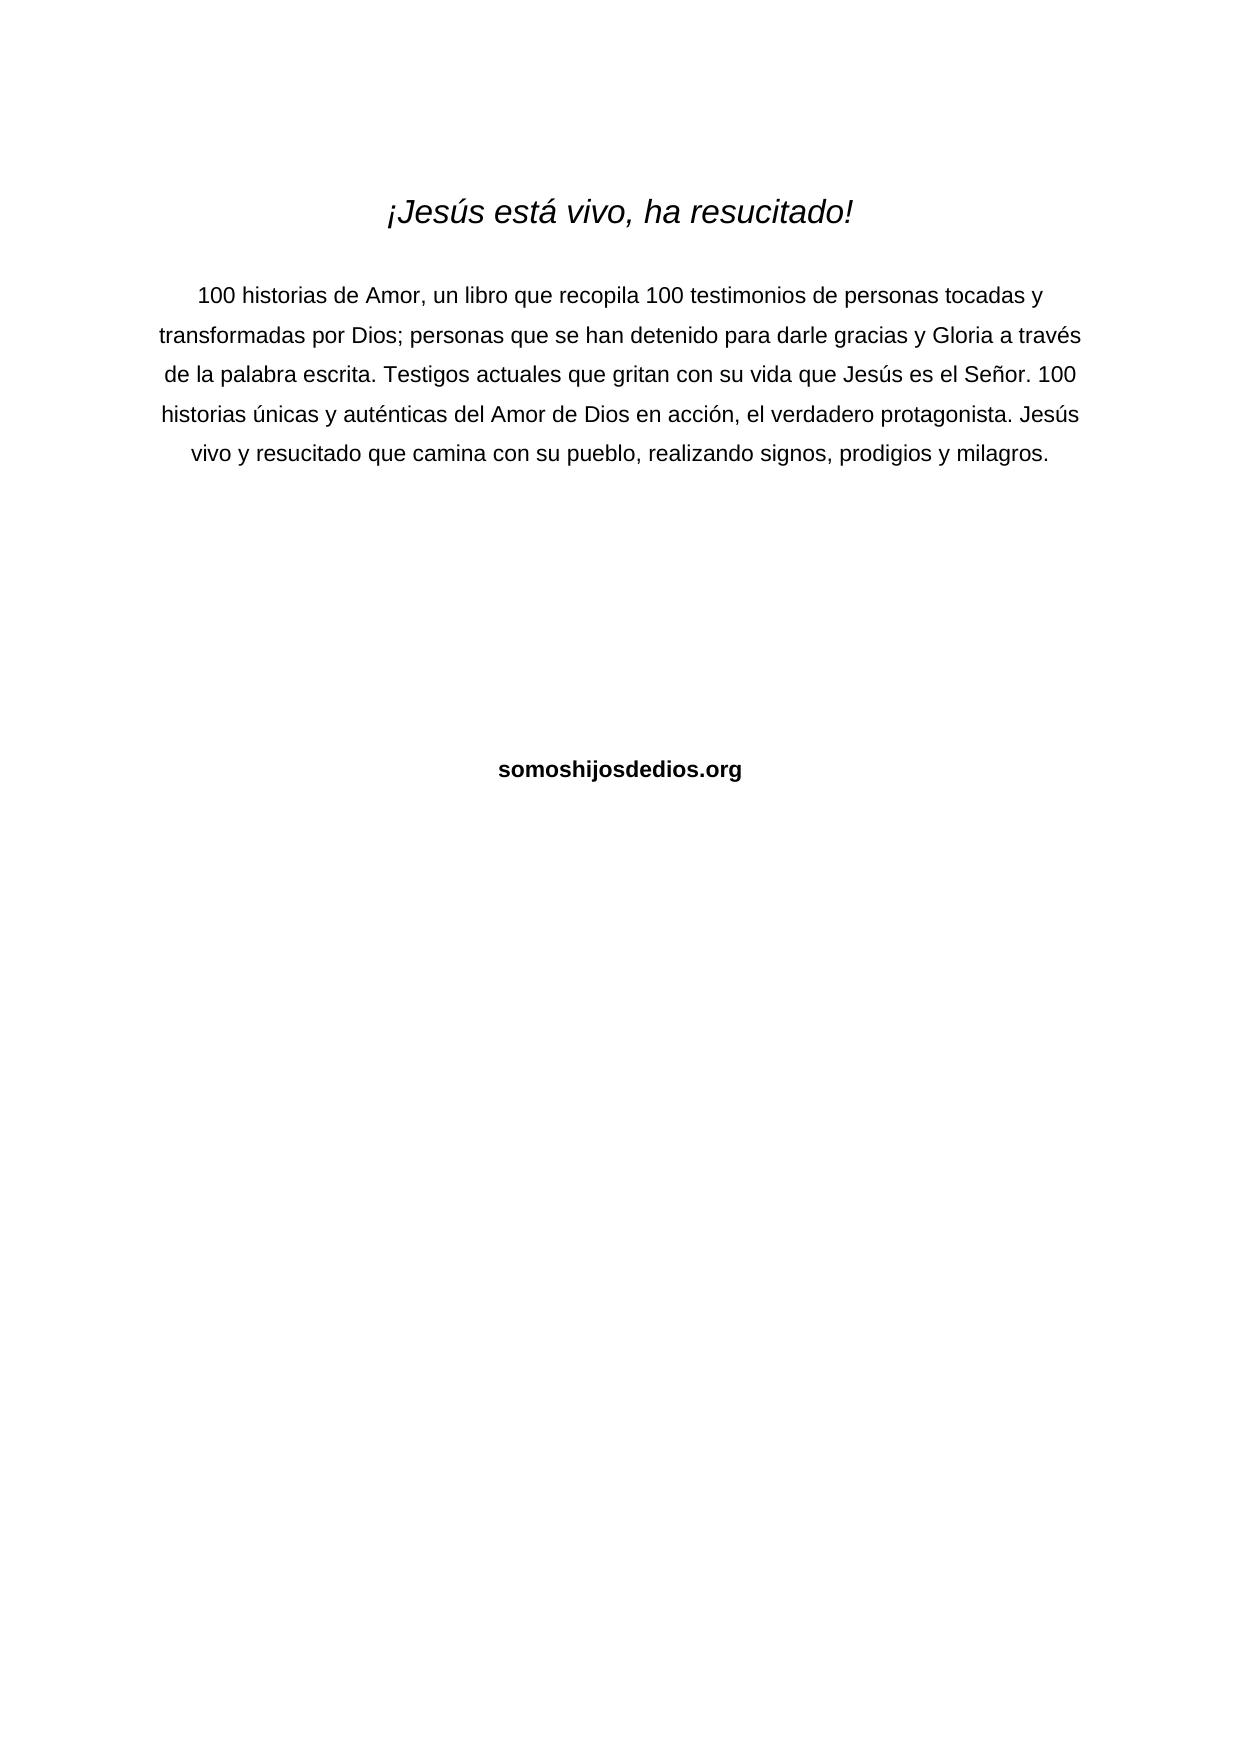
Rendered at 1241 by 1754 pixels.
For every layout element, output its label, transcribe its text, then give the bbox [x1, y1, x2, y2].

text 100 historias de Amor, un libro que recopila 100 testimonios de personas tocadas y transformadas por Dios; personas que se han detenido para darle gracias y Gloria a través de la palabra escrita. Testigos actuales que gritan con su vida que Jesús es el Señor. 100 historias únicas y auténticas del Amor de Dios en acción, el verdadero protagonista. Jesús vivo y resucitado que camina con su pueblo, realizando signos, prodigios y milagros. [150, 282, 1090, 466]
subtitle ¡Jesús está vivo, ha resucitado! [150, 192, 1090, 230]
text somoshijosdedios.org [150, 756, 1090, 782]
